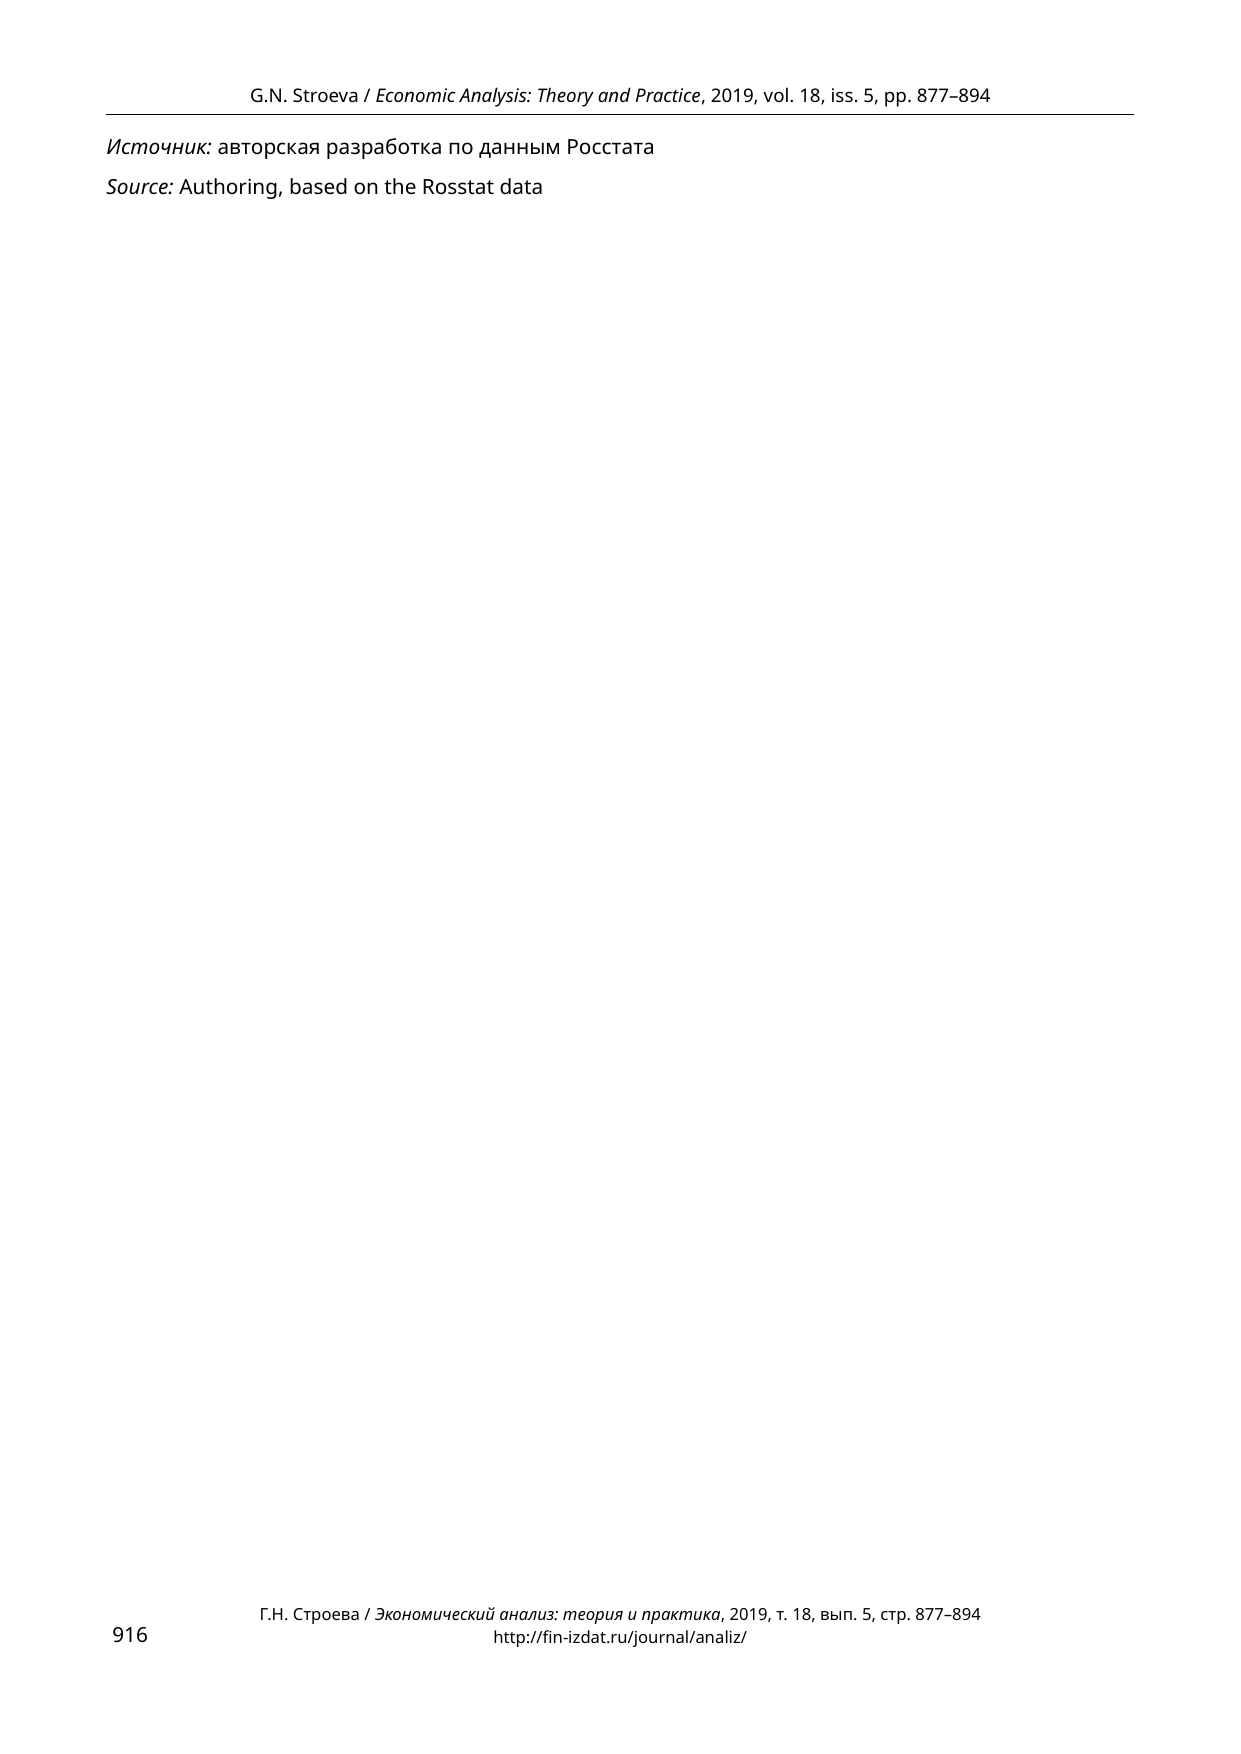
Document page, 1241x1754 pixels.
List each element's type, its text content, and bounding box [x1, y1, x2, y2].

text Source: Authoring, based on the Rosstat data [106, 172, 1134, 201]
text Источник: авторская разработка по данным Росстата [106, 132, 1134, 160]
